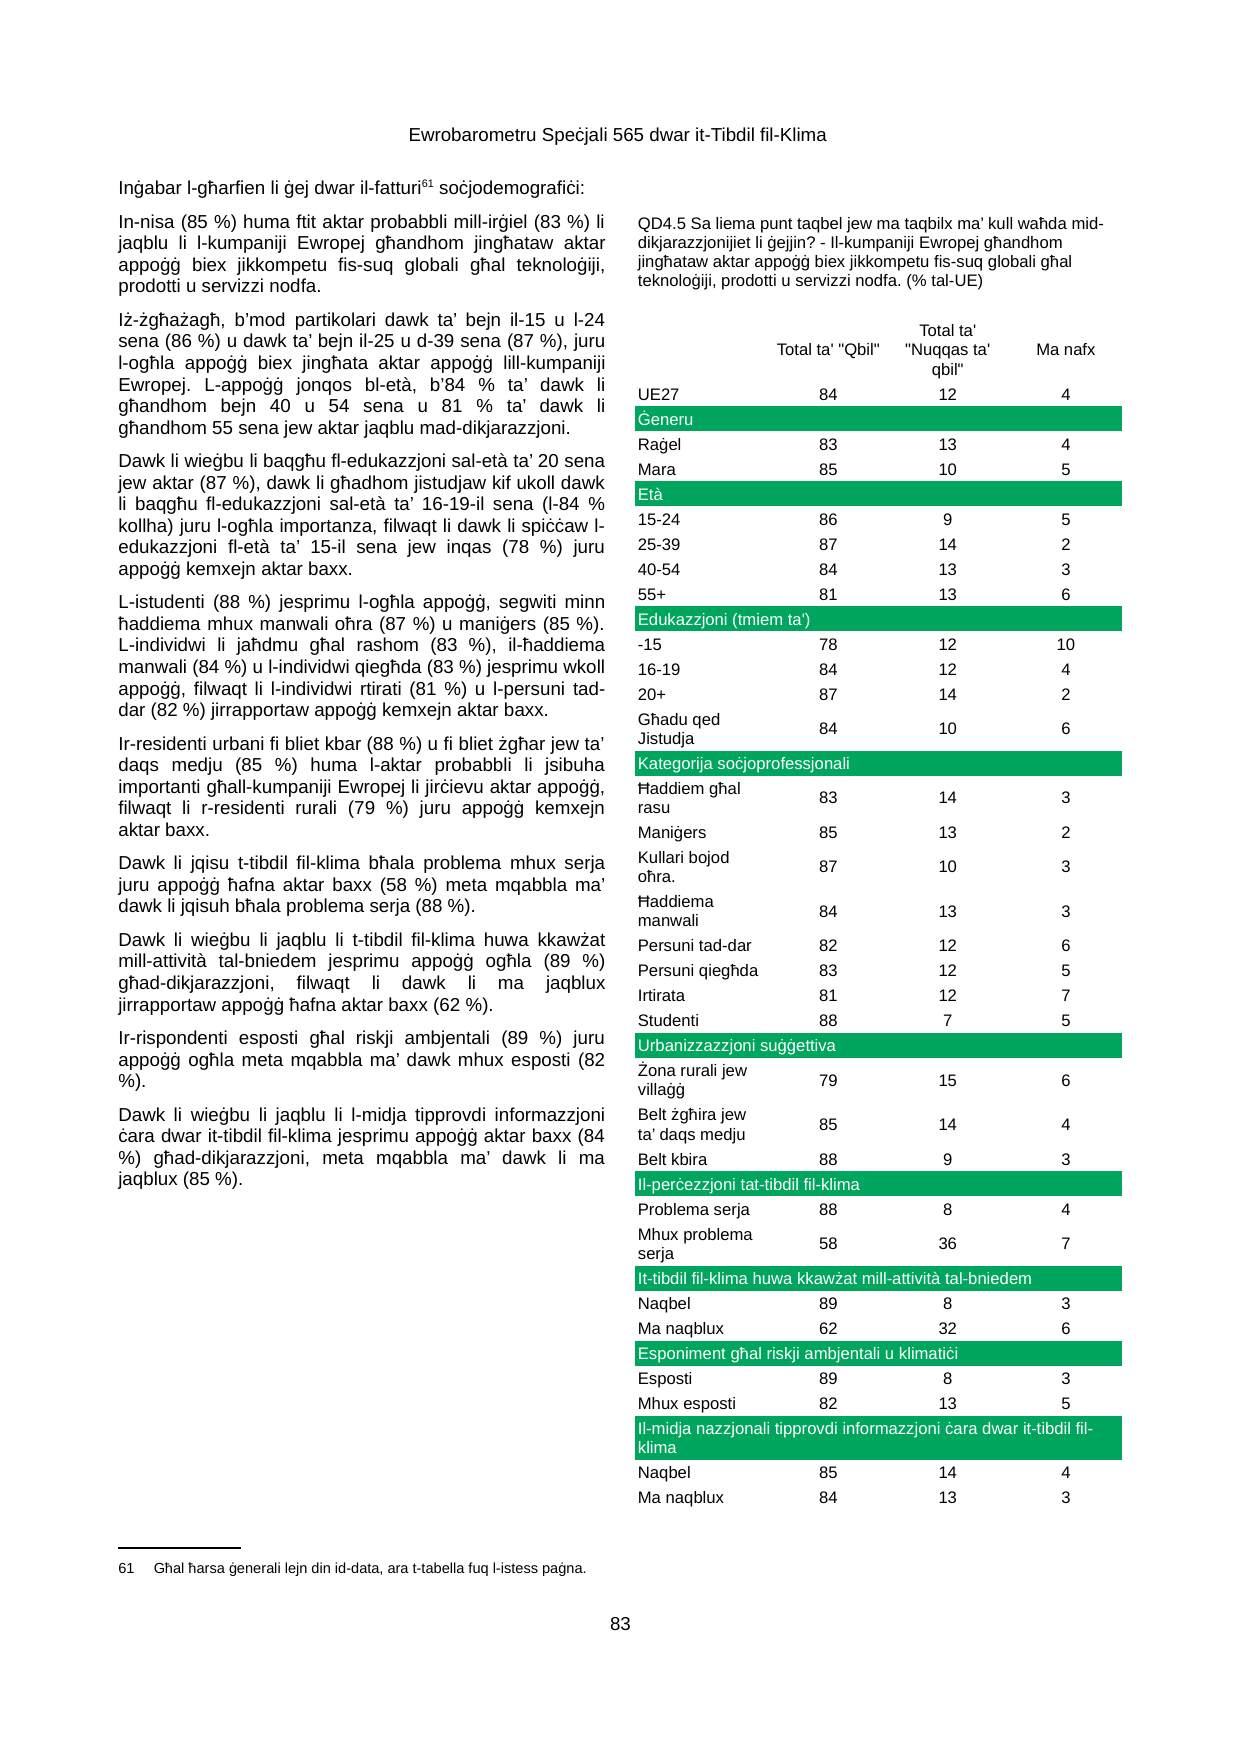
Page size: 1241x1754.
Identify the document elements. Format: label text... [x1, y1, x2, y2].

table_cell Persuni tad-dar [635, 933, 770, 958]
table_cell 12 [886, 631, 1009, 656]
table_cell 8 [886, 1366, 1009, 1391]
table_cell 12 [886, 958, 1009, 983]
text Għal ħarsa ġenerali lejn din id-data, ara t-tabella fuq l-istess paġna. [118, 1560, 605, 1577]
table_cell 13 [886, 1391, 1009, 1416]
table_cell Għadu qed Jistudja [635, 706, 770, 751]
table_cell 86 [770, 506, 886, 531]
table_cell Il-midja nazzjonali tipprovdi informazzjoni ċara dwar it-tibdil fil-klima [635, 1416, 1122, 1460]
text Dawk li wieġbu li jaqblu li l-midja tipprovdi informazzjoni ċara dwar it-tibdil fil-klima jesprimu appoġġ aktar baxx (84 %) għad-dikjarazzjoni, meta mqabbla ma’ dawk li ma jaqblux (85 %). [118, 1103, 605, 1189]
table_cell 13 [886, 556, 1009, 581]
table_cell 5 [1009, 1391, 1122, 1416]
table_cell Il-perċezzjoni tat-tibdil fil-klima [635, 1171, 1122, 1196]
table_cell 9 [886, 506, 1009, 531]
table_cell 14 [886, 531, 1009, 556]
table_cell [635, 318, 770, 381]
table_cell 16-19 [635, 656, 770, 681]
table_cell 89 [770, 1291, 886, 1316]
table_cell Mhux problema serja [635, 1221, 770, 1266]
table_cell 83 [770, 958, 886, 983]
table_cell Età [635, 481, 1122, 506]
table_cell 88 [770, 1008, 886, 1033]
table_cell 13 [886, 820, 1009, 845]
table_cell Ġeneru [635, 406, 1122, 431]
table_cell 4 [1009, 431, 1122, 456]
table_cell 4 [1009, 1102, 1122, 1146]
table_cell -15 [635, 631, 770, 656]
table_cell [886, 293, 1009, 318]
table_cell 36 [886, 1221, 1009, 1266]
text L-istudenti (88 %) jesprimu l-ogħla appoġġ, segwiti minn ħaddiema mhux manwali oħra (87 %) u maniġers (85 %). L-individwi li jaħdmu għal rashom (83 %), il-ħaddiema manwali (84 %) u l-individwi qiegħda (83 %) jesprimu wkoll appoġġ, filwaqt li l-individwi rtirati (81 %) u l-persuni tad-dar (82 %) jirrapportaw appoġġ kemxejn aktar baxx. [118, 591, 605, 721]
table_cell Problema serja [635, 1196, 770, 1221]
table_cell 7 [1009, 983, 1122, 1008]
table_cell 6 [1009, 581, 1122, 606]
table_cell 83 [770, 776, 886, 820]
table_cell Total ta' "Qbil" [770, 318, 886, 381]
table_cell Studenti [635, 1008, 770, 1033]
table_cell 5 [1009, 1008, 1122, 1033]
table_cell Edukazzjoni (tmiem ta') [635, 606, 1122, 631]
table_cell 81 [770, 983, 886, 1008]
table_cell 79 [770, 1058, 886, 1102]
table_cell 4 [1009, 1196, 1122, 1221]
table_cell 25-39 [635, 531, 770, 556]
table_cell It-tibdil fil-klima huwa kkawżat mill-attività tal-bniedem [635, 1266, 1122, 1291]
text Dawk li wieġbu li jaqblu li t-tibdil fil-klima huwa kkawżat mill-attività tal-bniedem jesprimu appoġġ ogħla (89 %) għad-dikjarazzjoni, filwaqt li dawk li ma jaqblux jirrapportaw appoġġ ħafna aktar baxx (62 %). [118, 929, 605, 1015]
table_cell 85 [770, 820, 886, 845]
table_cell 62 [770, 1316, 886, 1341]
table_cell 10 [886, 456, 1009, 481]
table_cell Belt żgħira jew ta’ daqs medju [635, 1102, 770, 1146]
text In-nisa (85 %) huma ftit aktar probabbli mill-irġiel (83 %) li jaqblu li l-kumpaniji Ewropej għandhom jingħataw aktar appoġġ biex jikkompetu fis-suq globali għal teknoloġiji, prodotti u servizzi nodfa. [118, 211, 605, 297]
text Dawk li wieġbu li baqgħu fl-edukazzjoni sal-età ta’ 20 sena jew aktar (87 %), dawk li għadhom jistudjaw kif ukoll dawk li baqgħu fl-edukazzjoni sal-età ta’ 16-19-il sena (l-84 % kollha) juru l-ogħla importanza, filwaqt li dawk li spiċċaw l-edukazzjoni fl-età ta’ 15-il sena jew inqas (78 %) juru appoġġ kemxejn aktar baxx. [118, 450, 605, 579]
table_cell 87 [770, 531, 886, 556]
table_cell 3 [1009, 889, 1122, 933]
table_cell 78 [770, 631, 886, 656]
text Dawk li jqisu t-tibdil fil-klima bħala problema mhux serja juru appoġġ ħafna aktar baxx (58 %) meta mqabbla ma’ dawk li jqisuh bħala problema serja (88 %). [118, 852, 605, 917]
table_cell 14 [886, 681, 1009, 706]
table_cell 5 [1009, 506, 1122, 531]
table_cell 85 [770, 1102, 886, 1146]
table_cell 2 [1009, 681, 1122, 706]
table_cell Żona rurali jew villaġġ [635, 1058, 770, 1102]
table_cell 4 [1009, 381, 1122, 406]
table_cell 14 [886, 776, 1009, 820]
table_cell 3 [1009, 1146, 1122, 1171]
table_cell 40-54 [635, 556, 770, 581]
text Inġabar l-għarfien li ġej dwar il-fatturi soċjodemografiċi: [118, 177, 605, 199]
table_cell 3 [1009, 1366, 1122, 1391]
table_cell 13 [886, 1485, 1009, 1510]
table_cell 14 [886, 1102, 1009, 1146]
table_cell 3 [1009, 776, 1122, 820]
table_cell 85 [770, 456, 886, 481]
table_cell 6 [1009, 1316, 1122, 1341]
table_cell 12 [886, 381, 1009, 406]
table_cell 20+ [635, 681, 770, 706]
table_cell 84 [770, 889, 886, 933]
table_cell Naqbel [635, 1291, 770, 1316]
table_cell 87 [770, 845, 886, 889]
table_cell 13 [886, 889, 1009, 933]
table_cell 87 [770, 681, 886, 706]
table_cell 32 [886, 1316, 1009, 1341]
table_cell 13 [886, 431, 1009, 456]
table_cell Persuni qiegħda [635, 958, 770, 983]
table_cell Belt kbira [635, 1146, 770, 1171]
table_cell 83 [770, 431, 886, 456]
table_cell Ma naqblux [635, 1485, 770, 1510]
table_cell 6 [1009, 933, 1122, 958]
table_cell Total ta' "Nuqqas ta' qbil" [886, 318, 1009, 381]
table_cell 84 [770, 656, 886, 681]
table_cell 6 [1009, 706, 1122, 751]
table_cell UE27 [635, 381, 770, 406]
table_cell 82 [770, 1391, 886, 1416]
table_cell 55+ [635, 581, 770, 606]
table_cell 3 [1009, 1485, 1122, 1510]
table_cell 3 [1009, 556, 1122, 581]
table_cell 8 [886, 1291, 1009, 1316]
table_cell 10 [886, 706, 1009, 751]
table_cell Mara [635, 456, 770, 481]
table_cell 15-24 [635, 506, 770, 531]
table_cell 14 [886, 1460, 1009, 1485]
table_cell 6 [1009, 1058, 1122, 1102]
table_cell 5 [1009, 958, 1122, 983]
table_cell 9 [886, 1146, 1009, 1171]
table_cell 13 [886, 581, 1009, 606]
text Ir-residenti urbani fi bliet kbar (88 %) u fi bliet żgħar jew ta’ daqs medju (85 %) huma l-aktar probabbli li jsibuha importanti għall-kumpaniji Ewropej li jirċievu aktar appoġġ, filwaqt li r-residenti rurali (79 %) juru appoġġ kemxejn aktar baxx. [118, 732, 605, 840]
table_cell 89 [770, 1366, 886, 1391]
table_cell 15 [886, 1058, 1009, 1102]
table_cell 2 [1009, 531, 1122, 556]
table_cell Naqbel [635, 1460, 770, 1485]
text Iż-żgħażagħ, b’mod partikolari dawk ta’ bejn il-15 u l-24 sena (86 %) u dawk ta’ bejn il-25 u d-39 sena (87 %), juru l-ogħla appoġġ biex jingħata aktar appoġġ lill-kumpaniji Ewropej. L-appoġġ jonqos bl-età, b’84 % ta’ dawk li għandhom bejn 40 u 54 sena u 81 % ta’ dawk li għandhom 55 sena jew aktar jaqblu mad-dikjarazzjoni. [118, 309, 605, 438]
table_cell 3 [1009, 1291, 1122, 1316]
table_cell [770, 293, 886, 318]
table_cell 84 [770, 1485, 886, 1510]
table_cell 84 [770, 706, 886, 751]
table_cell 3 [1009, 845, 1122, 889]
table_cell Irtirata [635, 983, 770, 1008]
table_cell Esposti [635, 1366, 770, 1391]
table_cell 84 [770, 381, 886, 406]
table_cell 7 [886, 1008, 1009, 1033]
table_cell 2 [1009, 820, 1122, 845]
table_cell 4 [1009, 1460, 1122, 1485]
table_cell Ħaddiem għal rasu [635, 776, 770, 820]
table_cell Ma naqblux [635, 1316, 770, 1341]
table_cell 7 [1009, 1221, 1122, 1266]
table_cell 5 [1009, 456, 1122, 481]
table_cell [635, 293, 770, 318]
table_cell 4 [1009, 656, 1122, 681]
table_cell 88 [770, 1146, 886, 1171]
table_cell 8 [886, 1196, 1009, 1221]
table_header QD4.5 Sa liema punt taqbel jew ma taqbilx ma’ kull waħda mid-dikjarazzjonijiet li ġejjin? - Il-kumpaniji Ewropej għandhom jingħataw aktar appoġġ biex jikkompetu fis-suq globali għal teknoloġiji, prodotti u servizzi nodfa. (% tal-UE) [635, 211, 1122, 293]
table_cell 10 [1009, 631, 1122, 656]
table_cell 12 [886, 983, 1009, 1008]
table_cell 84 [770, 556, 886, 581]
table_cell Ħaddiema manwali [635, 889, 770, 933]
table_cell Ma nafx [1009, 318, 1122, 381]
table_cell 12 [886, 933, 1009, 958]
table_cell Raġel [635, 431, 770, 456]
table_cell [1009, 293, 1122, 318]
table_cell 88 [770, 1196, 886, 1221]
table_cell 85 [770, 1460, 886, 1485]
table_cell 10 [886, 845, 1009, 889]
text Ir-rispondenti esposti għal riskji ambjentali (89 %) juru appoġġ ogħla meta mqabbla ma’ dawk mhux esposti (82 %). [118, 1027, 605, 1091]
table_cell 58 [770, 1221, 886, 1266]
table_cell Kategorija soċjoprofessjonali [635, 751, 1122, 776]
table_cell 12 [886, 656, 1009, 681]
table_cell 81 [770, 581, 886, 606]
table_cell Esponiment għal riskji ambjentali u klimatiċi [635, 1341, 1122, 1366]
table_cell 82 [770, 933, 886, 958]
table_cell Maniġers [635, 820, 770, 845]
table_cell Urbanizzazzjoni suġġettiva [635, 1033, 1122, 1058]
table_cell Kullari bojod oħra. [635, 845, 770, 889]
table_cell Mhux esposti [635, 1391, 770, 1416]
